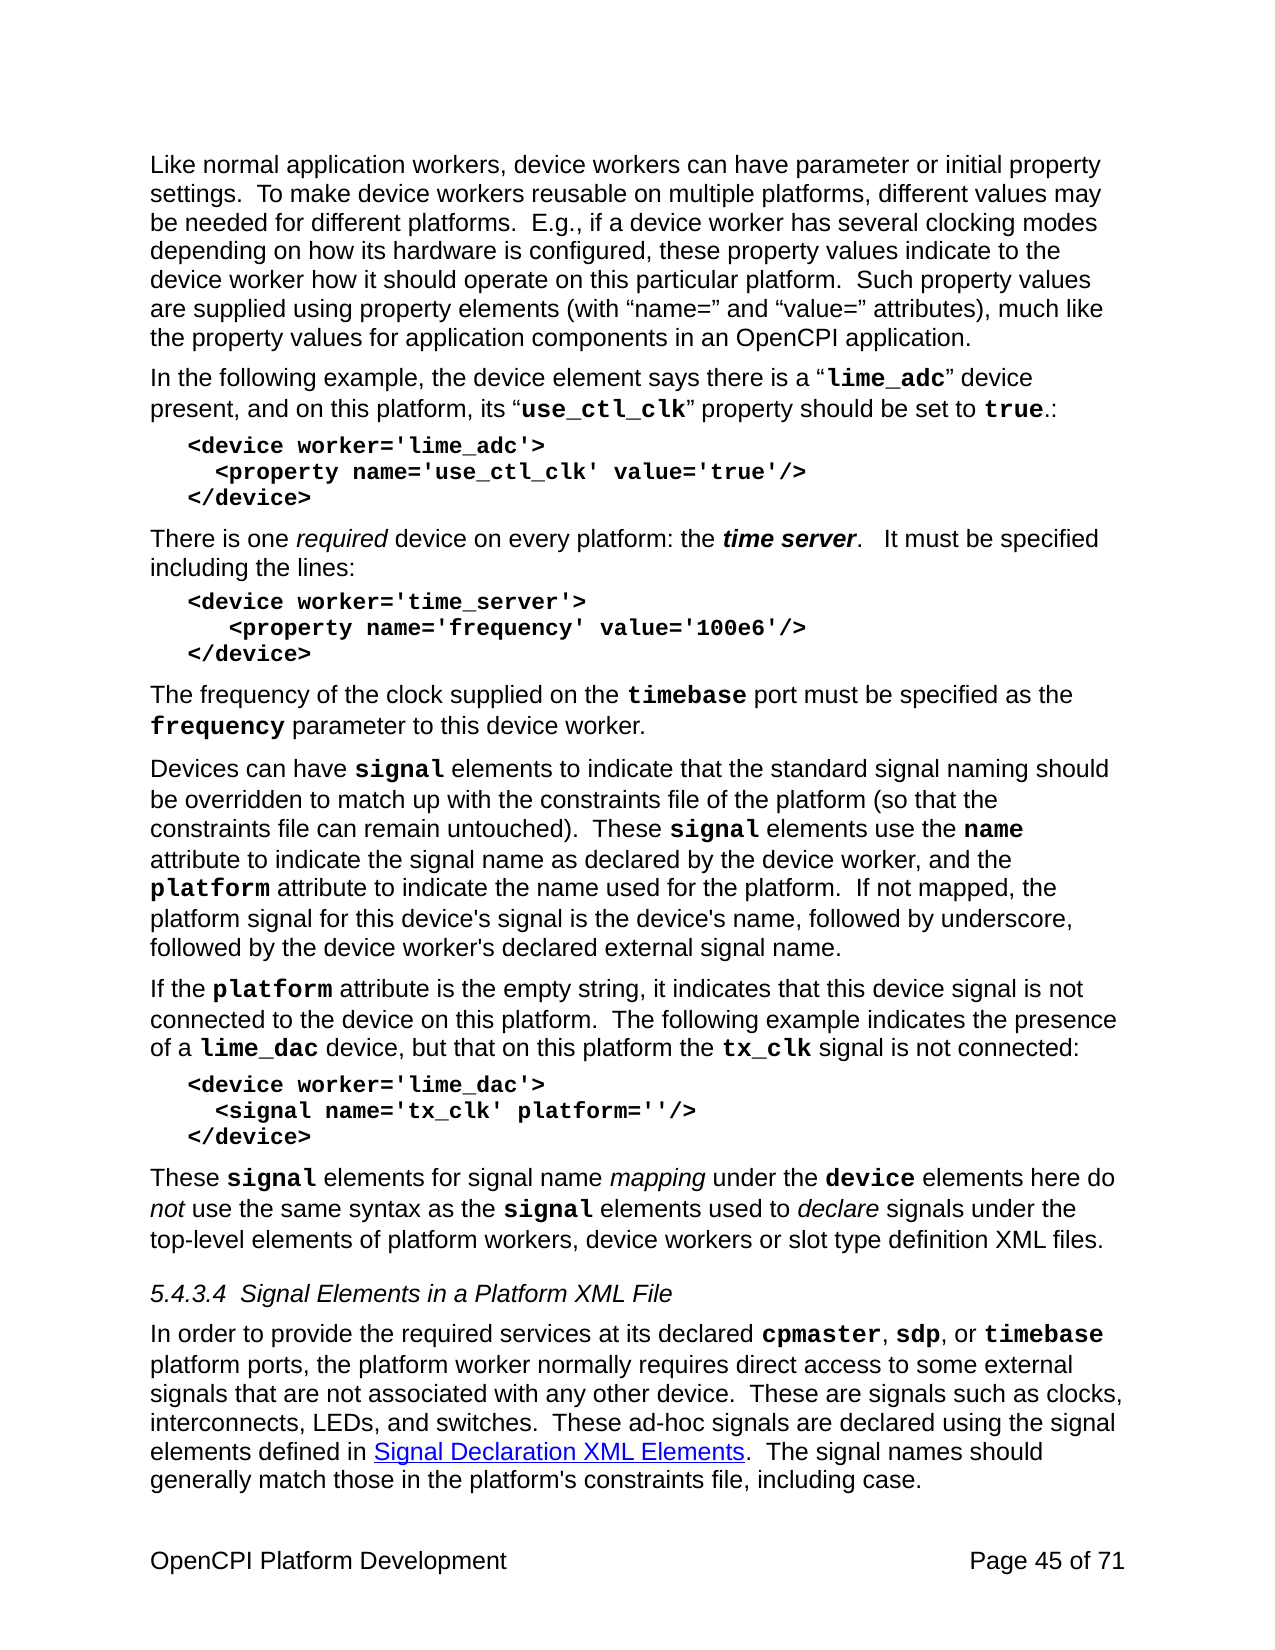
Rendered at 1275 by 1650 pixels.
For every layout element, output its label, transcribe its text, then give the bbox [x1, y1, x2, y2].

text Like normal application workers, device workers can have parameter or initial property settings. To make device workers reusable on multiple platforms, different values may be needed for different platforms. E.g., if a device worker has several clocking modes depending on how its hardware is configured, these property values indicate to the device worker how it should operate on this particular platform. Such property values are supplied using property elements (with “name=” and “value=” attributes), much like the property values for application components in an OpenCPI application. [150, 150, 1125, 351]
subtitle Signal Elements in a Platform XML File [150, 1279, 1125, 1307]
text These signal elements for signal name mapping under the device elements here do not use the same syntax as the signal elements used to declare signals under the top-level elements of platform workers, device workers or slot type definition XML files. [150, 1163, 1125, 1254]
text Devices can have signal elements to indicate that the standard signal naming should be overridden to match up with the constraints file of the platform (so that the constraints file can remain untouched). These signal elements use the name attribute to indicate the signal name as declared by the device worker, and the platform attribute to indicate the name used for the platform. If not mapped, the platform signal for this device's signal is the device's name, followed by underscore, followed by the device worker's declared external signal name. [150, 754, 1125, 962]
text <device worker='lime_adc'> <property name='use_ctl_clk' value='true'/> </device> [187, 434, 1125, 512]
text There is one required device on every platform: the time server. It must be specified including the lines: [150, 524, 1125, 581]
text <device worker='time_server'> <property name='frequency' value='100e6'/> </device> [187, 590, 1125, 668]
text <device worker='lime_dac'> <signal name='tx_clk' platform=''/> </device> [187, 1073, 1125, 1151]
text If the platform attribute is the empty string, it indicates that this device signal is not connected to the device on this platform. The following example indicates the presence of a lime_dac device, but that on this platform the tx_clk signal is not connected: [150, 974, 1125, 1064]
text The frequency of the clock supplied on the timebase port must be specified as the frequency parameter to this device worker. [150, 680, 1125, 742]
text In order to provide the required services at its declared cpmaster, sdp, or timebase platform ports, the platform worker normally requires direct access to some external signals that are not associated with any other device. These are signals such as clocks, interconnects, LEDs, and switches. These ad-hoc signals are declared using the signal elements defined in Signal Declaration XML Elements. The signal names should generally match those in the platform's constraints file, including case. [150, 1319, 1125, 1494]
text In the following example, the device element says there is a “lime_adc” device present, and on this platform, its “use_ctl_clk” property should be set to true.: [150, 363, 1125, 425]
